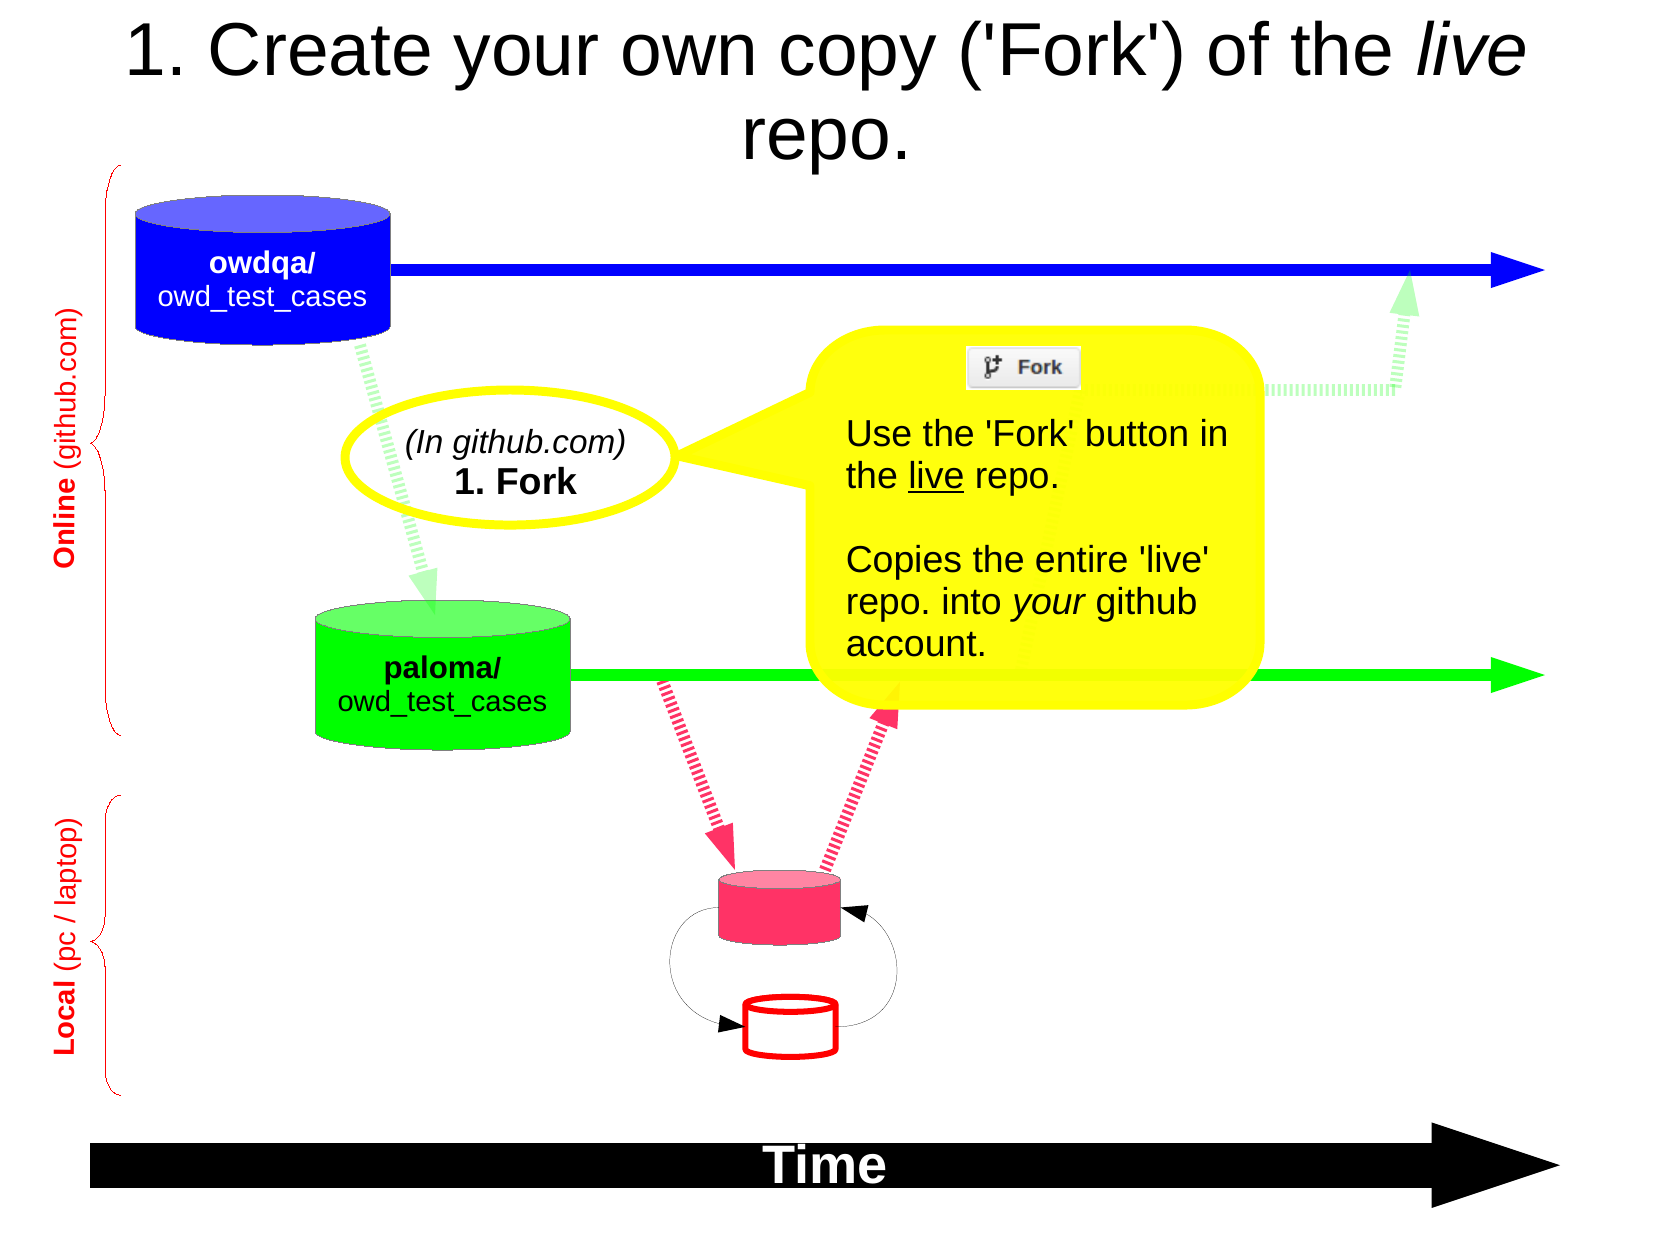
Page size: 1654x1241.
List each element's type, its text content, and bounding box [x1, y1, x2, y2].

text_box owdqa/ owd_test_cases [135, 214, 391, 346]
text_box [718, 880, 841, 946]
text_box (In github.com) 1. Fork [390, 416, 642, 511]
text_box paloma/ owd_test_cases [315, 619, 571, 751]
text_box Local (pc / laptop) [39, 802, 91, 1072]
title 1. Create your own copy ('Fork') of the live repo. [82, 0, 1571, 196]
text_box Online (github.com) [39, 292, 91, 585]
picture [966, 346, 1081, 391]
text_box [745, 1006, 836, 1057]
text_box Use the 'Fork' button in the live repo. Copies the entire 'live' repo. into your github account. [680, 330, 1261, 706]
